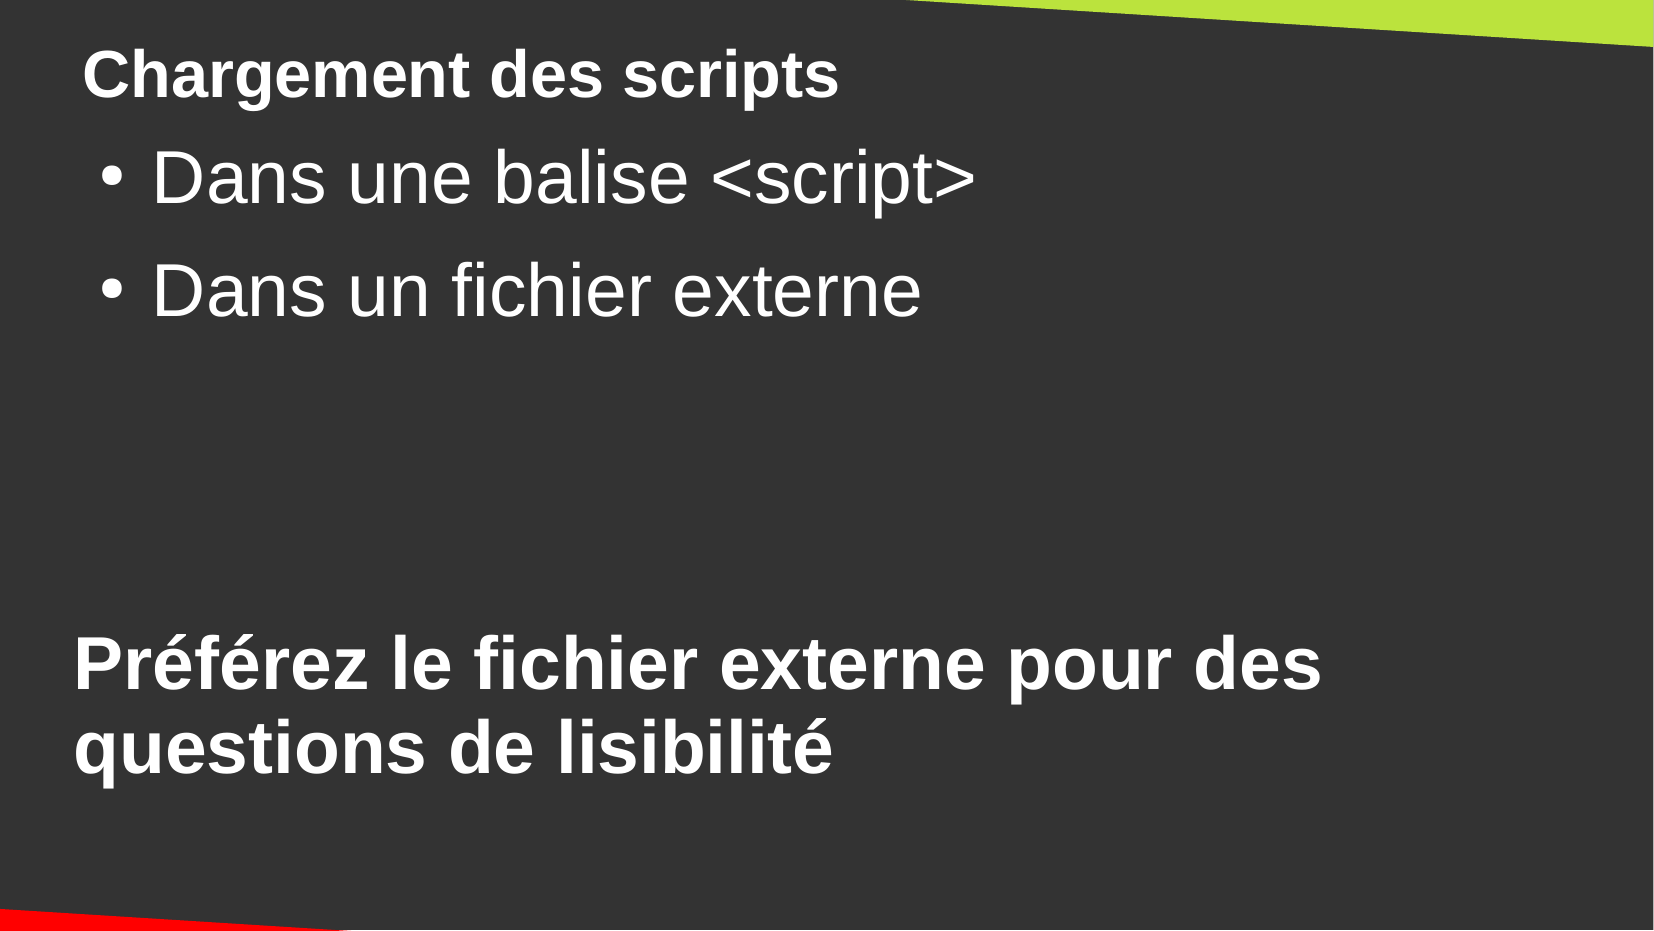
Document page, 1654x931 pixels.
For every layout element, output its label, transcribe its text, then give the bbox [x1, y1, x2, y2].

text_box [906, 0, 1654, 47]
title Chargement des scripts [82, 37, 1571, 114]
list Dans une balise <script> Dans un fichier externe [80, 135, 1620, 367]
text_box Préférez le fichier externe pour des questions de lisibilité [59, 614, 1609, 798]
text_box [0, 908, 352, 931]
